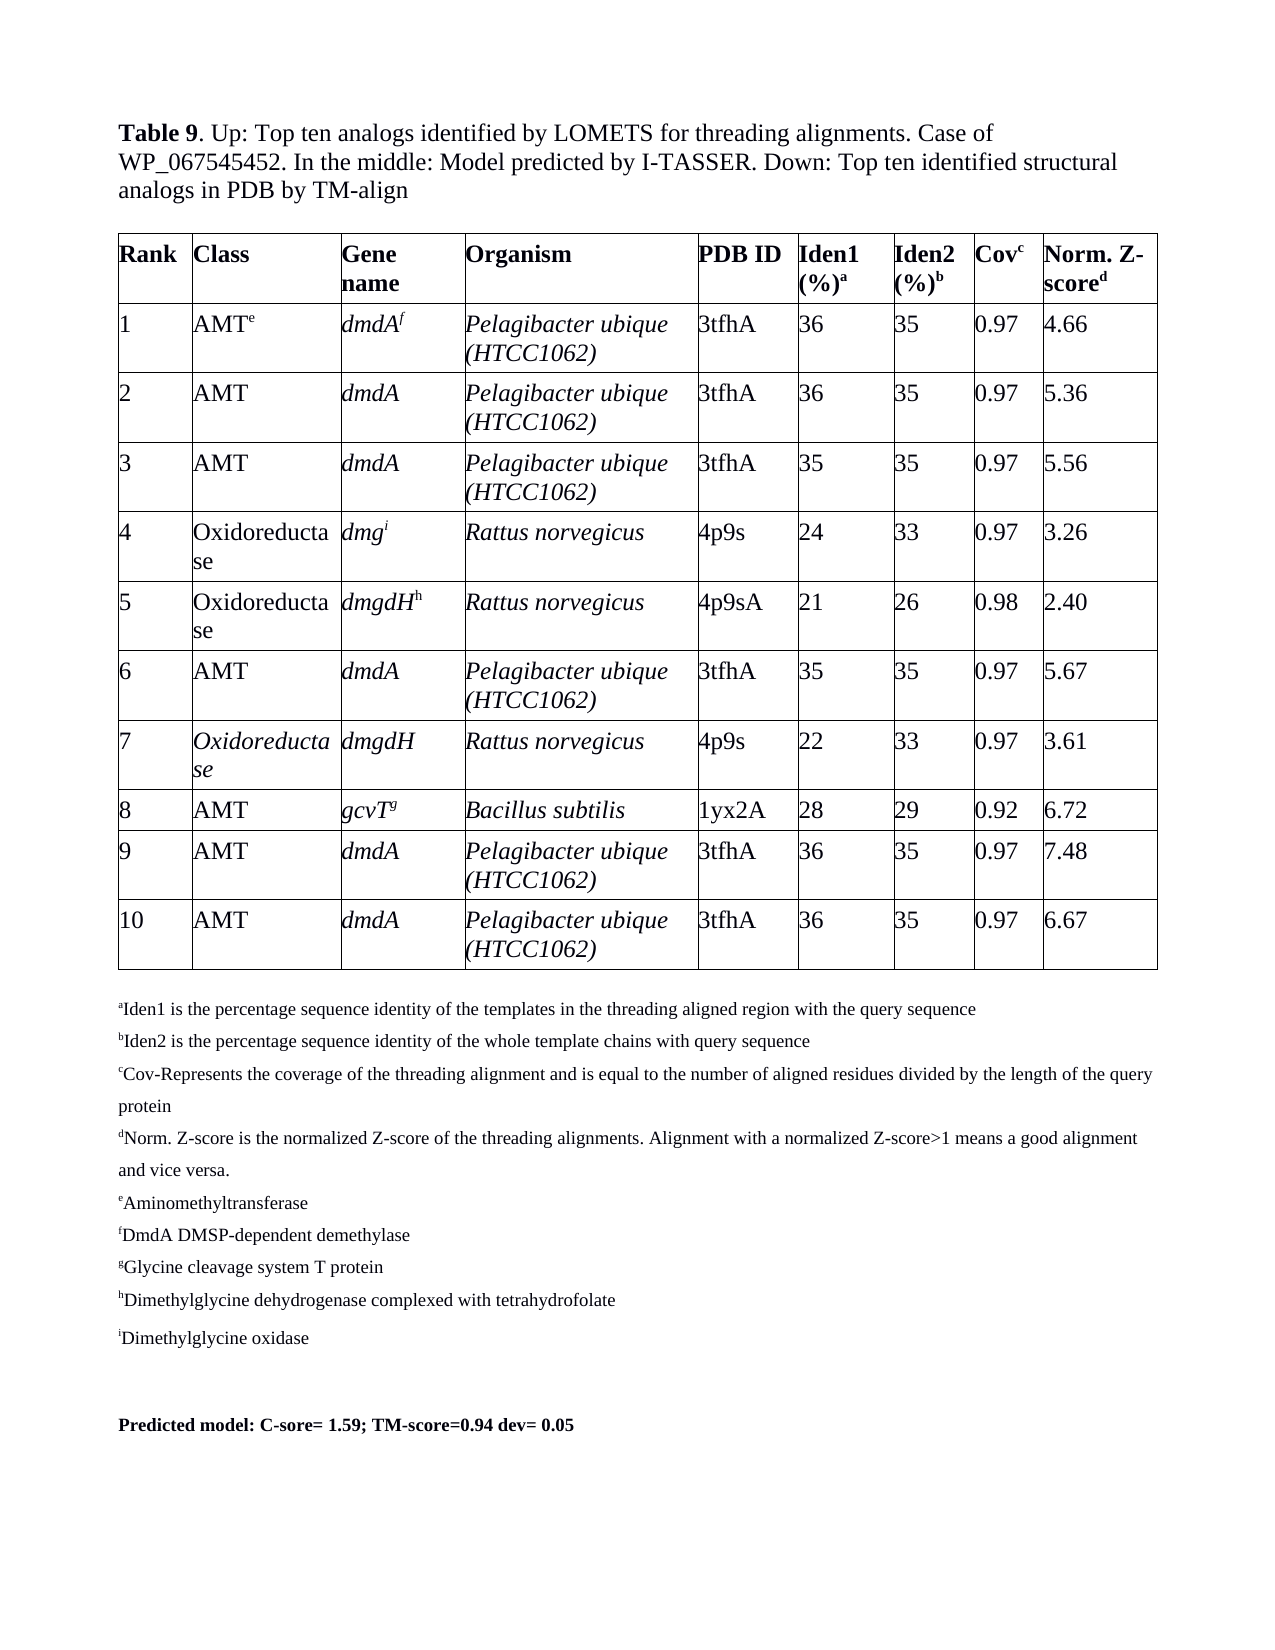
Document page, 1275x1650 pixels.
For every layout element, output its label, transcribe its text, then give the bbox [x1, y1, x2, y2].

table_cell Pelagibacter ubique (HTCC1062) [466, 443, 698, 511]
table_cell dmdAf [342, 304, 465, 372]
table_cell 3tfhA [699, 831, 798, 899]
table_cell 6.67 [1044, 900, 1157, 969]
table_cell Rattus norvegicus [466, 721, 698, 789]
table_cell 0.97 [975, 443, 1043, 511]
table_cell 35 [895, 831, 974, 899]
table_header Class [193, 234, 341, 303]
table_cell 3tfhA [699, 900, 798, 969]
table_header Iden2 (%)b [895, 234, 974, 303]
table_cell 0.97 [975, 900, 1043, 969]
table_cell 4p9sA [699, 582, 798, 650]
table_cell 36 [799, 831, 894, 899]
text Table 9. Up: Top ten analogs identified by LOMETS for threading alignments. Case of WP_067545452. In the middle: Model predicted by I-TASSER. Down: Top ten identified structural analogs in PDB by TM-align [118, 118, 1157, 204]
table_cell 26 [895, 582, 974, 650]
table_cell 35 [895, 900, 974, 969]
table_cell 3tfhA [699, 651, 798, 719]
table_cell 35 [895, 443, 974, 511]
table_cell AMT [193, 373, 341, 442]
table_cell Rattus norvegicus [466, 582, 698, 650]
text eAminomethyltransferase [118, 1192, 1157, 1213]
table_cell 29 [895, 790, 974, 830]
text aIden1 is the percentage sequence identity of the templates in the threading aligned region with the query sequence [118, 998, 1157, 1019]
table_cell Pelagibacter ubique (HTCC1062) [466, 304, 698, 372]
table_cell 5.56 [1044, 443, 1157, 511]
table_cell 8 [119, 790, 192, 830]
table_cell 35 [895, 373, 974, 442]
table_cell AMT [193, 900, 341, 969]
table_cell dmgi [342, 512, 465, 581]
table_cell 0.97 [975, 651, 1043, 719]
table_cell dmdA [342, 373, 465, 442]
text Predicted model: C-sore= 1.59; TM-score=0.94 dev= 0.05 [118, 1414, 1157, 1436]
table_cell 36 [799, 304, 894, 372]
text cCov-Represents the coverage of the threading alignment and is equal to the number of aligned residues divided by the length of the query protein [118, 1062, 1157, 1116]
table_cell 5.36 [1044, 373, 1157, 442]
table_cell gcvTg [342, 790, 465, 830]
table_cell AMT [193, 831, 341, 899]
table_cell 3.61 [1044, 721, 1157, 789]
table_cell 36 [799, 900, 894, 969]
table_cell 3 [119, 443, 192, 511]
table_cell 10 [119, 900, 192, 969]
table_header Covc [975, 234, 1043, 303]
table_cell 21 [799, 582, 894, 650]
table_cell 4p9s [699, 512, 798, 581]
table_cell 3tfhA [699, 373, 798, 442]
text dNorm. Z-score is the normalized Z-score of the threading alignments. Alignment with a normalized Z-score>1 means a good alignment and vice versa. [118, 1127, 1157, 1181]
table_header Gene name [342, 234, 465, 303]
table_cell Pelagibacter ubique (HTCC1062) [466, 373, 698, 442]
table_cell 33 [895, 721, 974, 789]
table_cell Oxidoreductase [193, 512, 341, 581]
table_cell 0.97 [975, 831, 1043, 899]
table_cell dmdA [342, 900, 465, 969]
table_header PDB ID [699, 234, 798, 303]
table_cell Pelagibacter ubique (HTCC1062) [466, 900, 698, 969]
table_cell 5.67 [1044, 651, 1157, 719]
table_cell 2.40 [1044, 582, 1157, 650]
table_cell AMT [193, 651, 341, 719]
table_cell Bacillus subtilis [466, 790, 698, 830]
table_cell 0.92 [975, 790, 1043, 830]
table_cell 3.26 [1044, 512, 1157, 581]
table_cell AMT [193, 790, 341, 830]
table_cell 0.97 [975, 512, 1043, 581]
table_cell Pelagibacter ubique (HTCC1062) [466, 831, 698, 899]
table_cell AMTe [193, 304, 341, 372]
table_cell 9 [119, 831, 192, 899]
text gGlycine cleavage system T protein [118, 1256, 1157, 1278]
table_cell 0.97 [975, 721, 1043, 789]
table_cell 7.48 [1044, 831, 1157, 899]
text fDmdA DMSP-dependent demethylase [118, 1224, 1157, 1246]
table_cell 28 [799, 790, 894, 830]
table_cell dmdA [342, 651, 465, 719]
table_cell 5 [119, 582, 192, 650]
table_cell dmdA [342, 831, 465, 899]
table_cell 4 [119, 512, 192, 581]
table_cell 7 [119, 721, 192, 789]
table_header Rank [119, 234, 192, 303]
table_cell 35 [895, 651, 974, 719]
table_cell 3tfhA [699, 304, 798, 372]
table_cell 33 [895, 512, 974, 581]
table_cell 35 [799, 443, 894, 511]
table_header Norm. Z-scored [1044, 234, 1157, 303]
table_cell 35 [895, 304, 974, 372]
table_cell 0.97 [975, 304, 1043, 372]
table_cell Oxidoreductase [193, 582, 341, 650]
table_cell Pelagibacter ubique (HTCC1062) [466, 651, 698, 719]
table_cell 1 [119, 304, 192, 372]
text iDimethylglycine oxidase [118, 1327, 1157, 1348]
table_cell AMT [193, 443, 341, 511]
table_header Organism [466, 234, 698, 303]
table_cell 1yx2A [699, 790, 798, 830]
table_cell 36 [799, 373, 894, 442]
table_cell 22 [799, 721, 894, 789]
text hDimethylglycine dehydrogenase complexed with tetrahydrofolate [118, 1288, 1157, 1310]
table_cell 2 [119, 373, 192, 442]
table_cell 35 [799, 651, 894, 719]
table_cell 0.98 [975, 582, 1043, 650]
table_cell 4p9s [699, 721, 798, 789]
table_cell Rattus norvegicus [466, 512, 698, 581]
table_cell 4.66 [1044, 304, 1157, 372]
table_cell dmdA [342, 443, 465, 511]
table_cell 0.97 [975, 373, 1043, 442]
table_cell 6 [119, 651, 192, 719]
text bIden2 is the percentage sequence identity of the whole template chains with query sequence [118, 1030, 1157, 1052]
table_cell dmgdHh [342, 582, 465, 650]
table_cell dmgdH [342, 721, 465, 789]
table_cell 24 [799, 512, 894, 581]
table_cell 3tfhA [699, 443, 798, 511]
table_header Iden1 (%)a [799, 234, 894, 303]
table_cell Oxidoreductase [193, 721, 341, 789]
table_cell 6.72 [1044, 790, 1157, 830]
